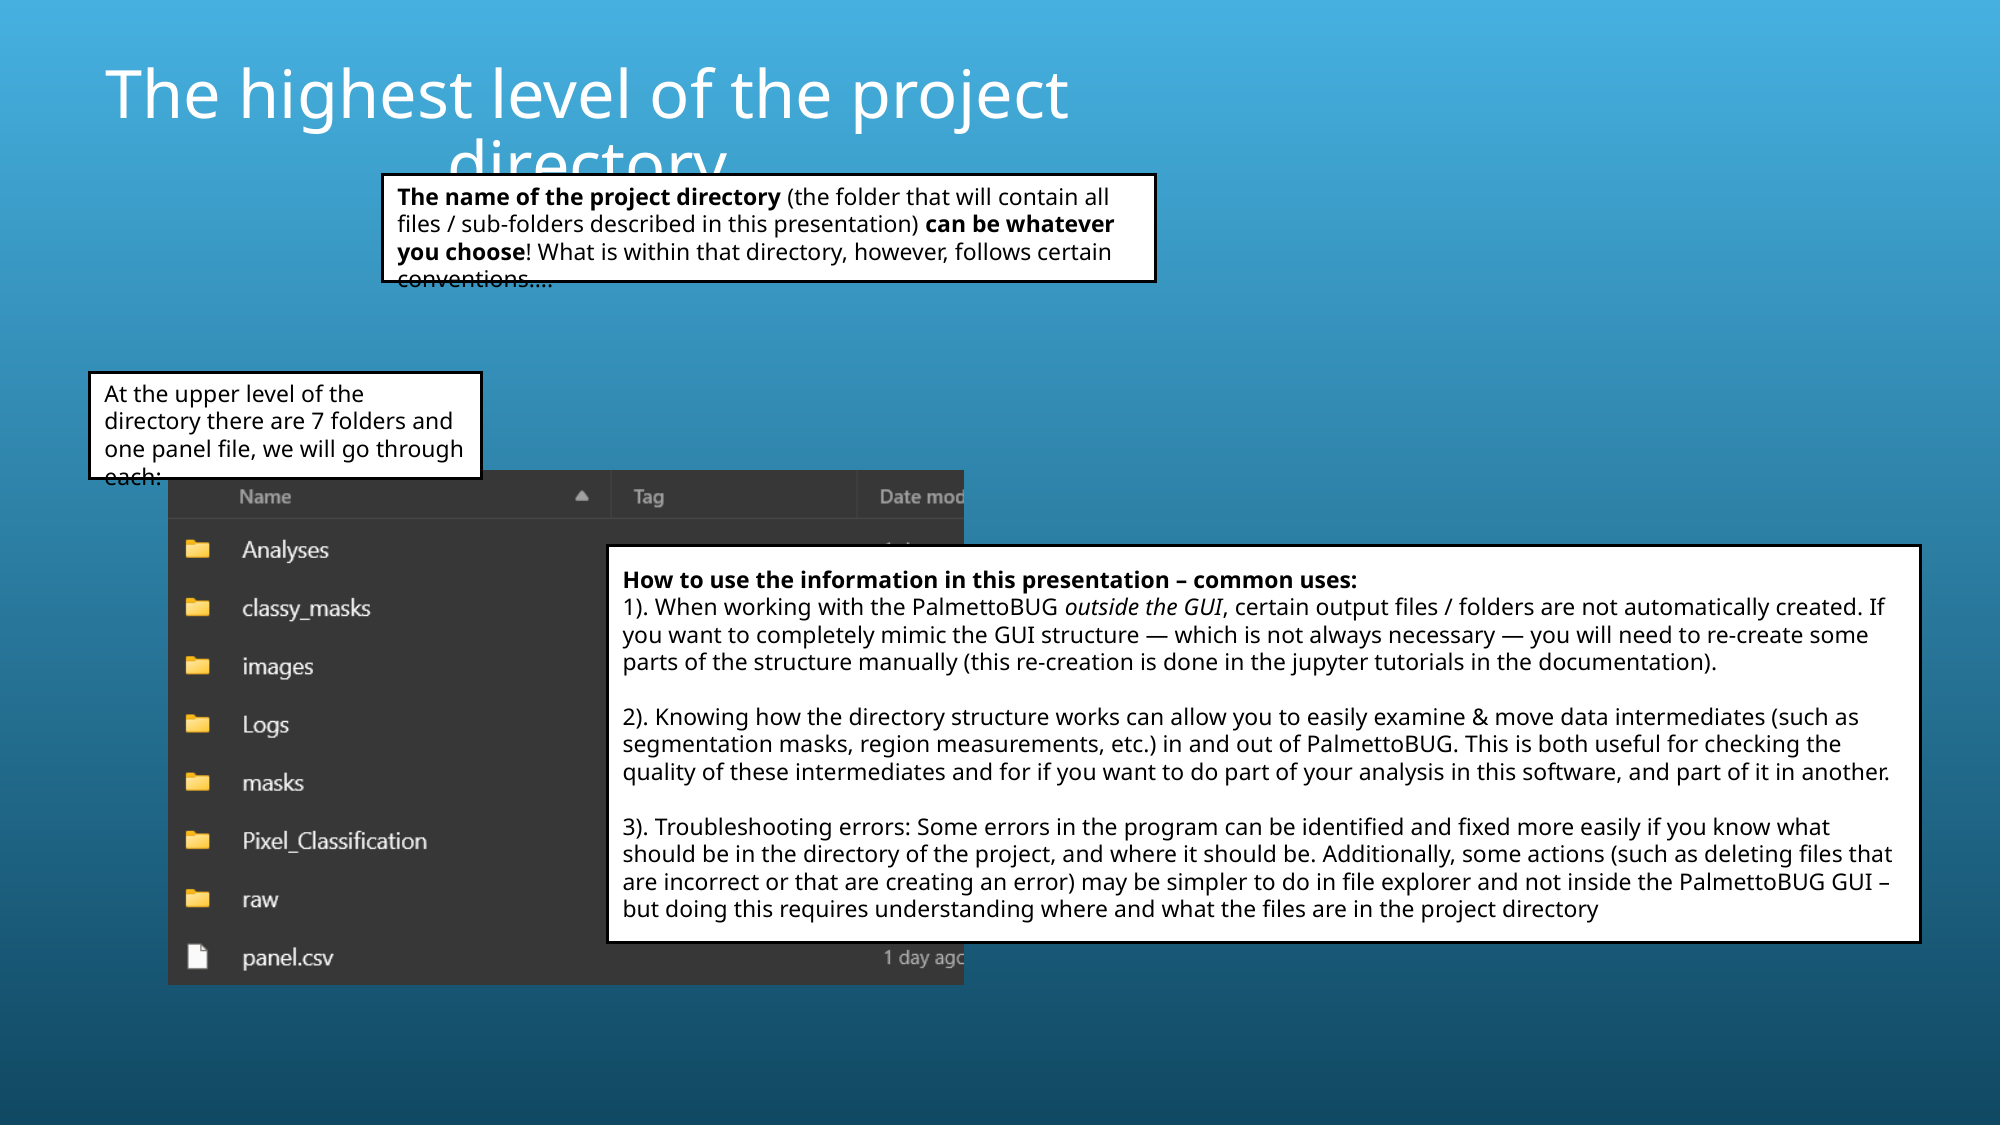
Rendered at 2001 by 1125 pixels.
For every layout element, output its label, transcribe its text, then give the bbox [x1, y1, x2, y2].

picture [168, 470, 964, 985]
text_box The name of the project directory (the folder that will contain all files / sub-folders described in this presentation) can be whatever you choose! What is within that directory, however, follows certain conventions…. [382, 175, 1156, 281]
text_box The highest level of the project directory [19, 53, 1156, 160]
text_box At the upper level of the directory there are 7 folders and one panel file, we will go through each: [89, 372, 482, 479]
text_box How to use the information in this presentation – common uses: 1). When working with the PalmettoBUG outside the GUI, certain output files / folders are not automatically created. If you want to completely mimic the GUI structure — which is not always necessary — you will need to re-create some parts of the structure manually (this re-creation is done in the jupyter tutorials in the documentation). 2). Knowing how the directory structure works can allow you to easily examine & move data intermediates (such as segmentation masks, region measurements, etc.) in and out of PalmettoBUG. This is both useful for checking the quality of these intermediates and for if you want to do part of your analysis in this software, and part of it in another. 3). Troubleshooting errors: Some errors in the program can be identified and fixed more easily if you know what should be in the directory of the project, and where it should be. Additionally, some actions (such as deleting files that are incorrect or that are creating an error) may be simpler to do in file explorer and not inside the PalmettoBUG GUI – but doing this requires understanding where and what the files are in the project directory [607, 546, 1921, 942]
